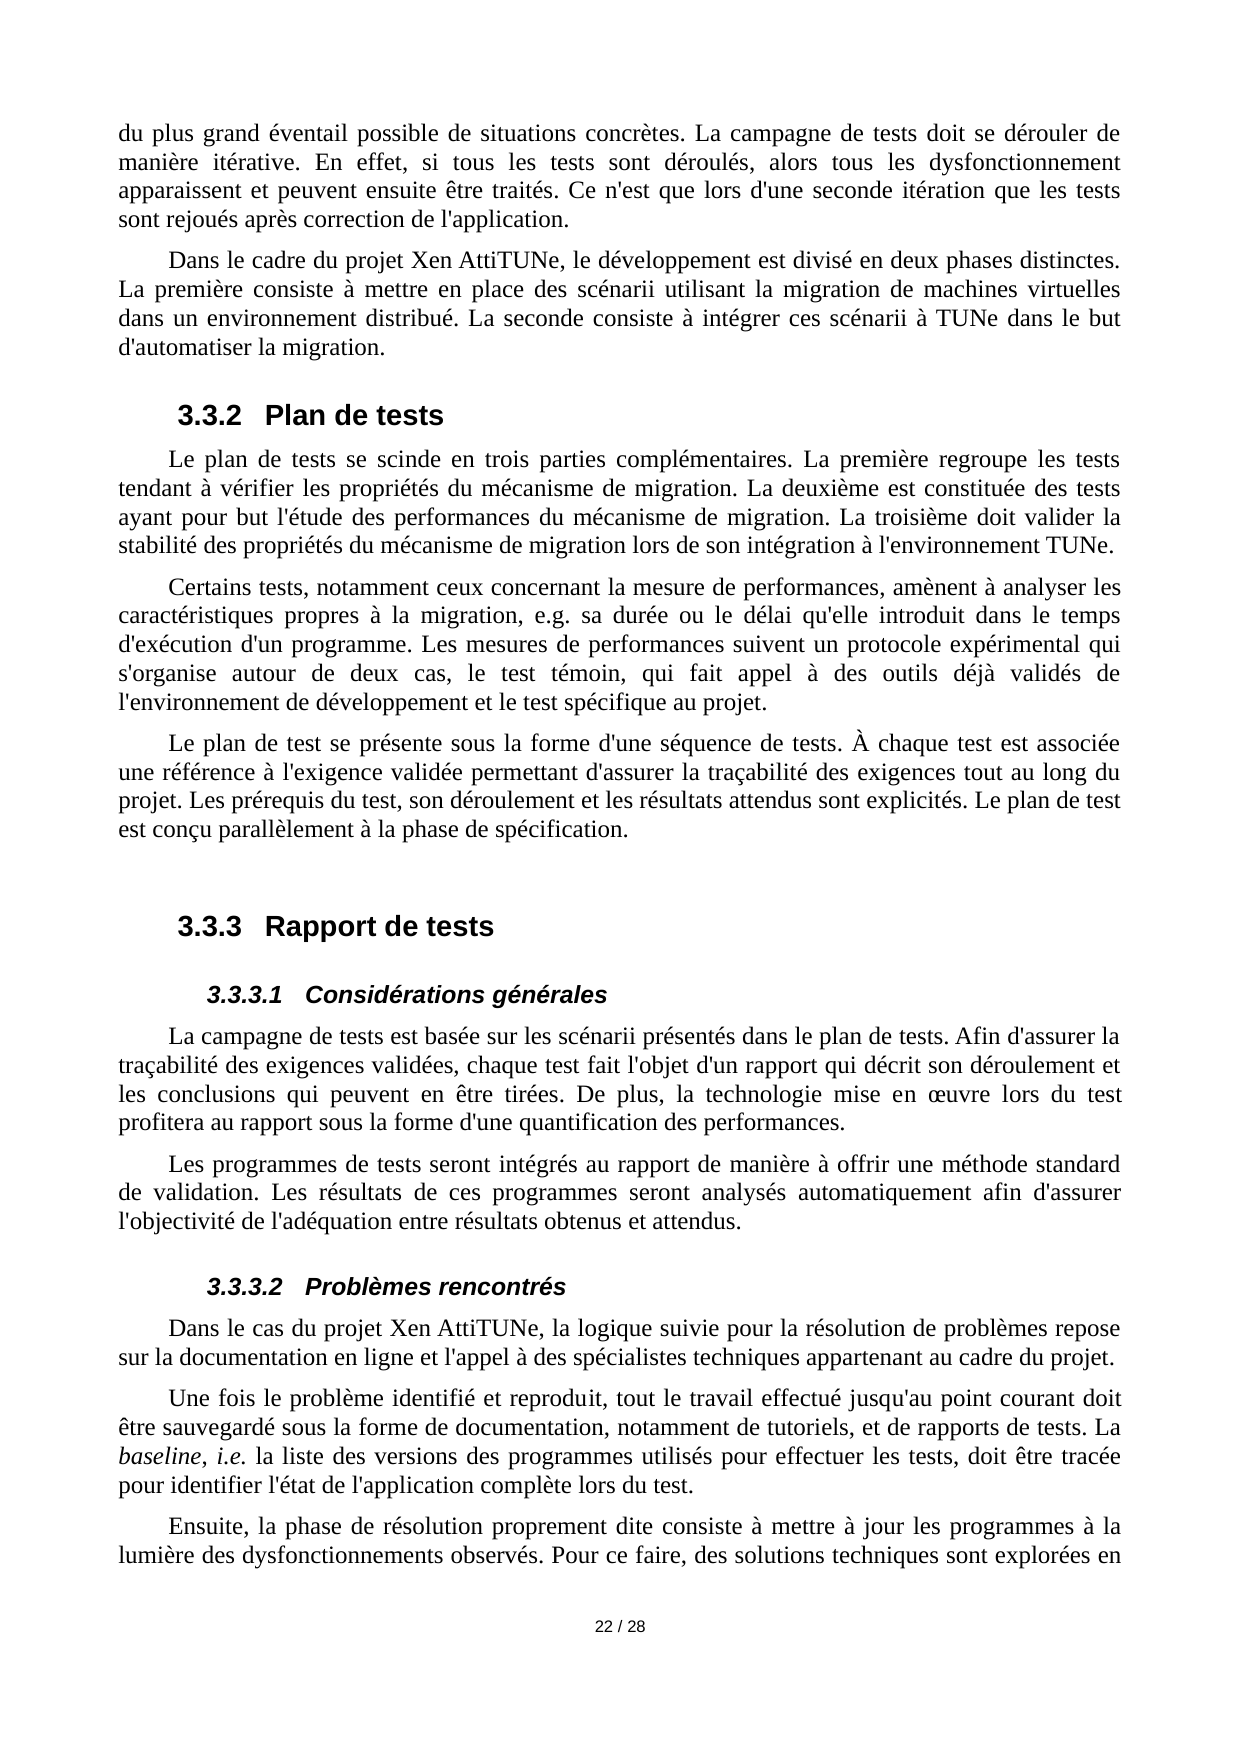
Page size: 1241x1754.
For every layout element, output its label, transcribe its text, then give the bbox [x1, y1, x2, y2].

text La campagne de tests est basée sur les scénarii présentés dans le plan de tests. Afin d'assurer la traçabilité des exigences validées, chaque test fait l'objet d'un rapport qui décrit son déroulement et les conclusions qui peuvent en être tirées. De plus, la technologie mise en œuvre lors du test profitera au rapport sous la forme d'une quantification des performances. [118, 1021, 1122, 1136]
text Les programmes de tests seront intégrés au rapport de manière à offrir une méthode standard de validation. Les résultats de ces programmes seront analysés automatiquement afin d'assurer l'objectivité de l'adéquation entre résultats obtenus et attendus. [118, 1149, 1122, 1235]
text Certains tests, notamment ceux concernant la mesure de performances, amènent à analyser les caractéristiques propres à la migration, e.g. sa durée ou le délai qu'elle introduit dans le temps d'exécution d'un programme. Les mesures de performances suivent un protocole expérimental qui s'organise autour de deux cas, le test témoin, qui fait appel à des outils déjà validés de l'environnement de développement et le test spécifique au projet. [118, 572, 1122, 715]
subtitle Rapport de tests [177, 909, 1122, 943]
text Ensuite, la phase de résolution proprement dite consiste à mettre à jour les programmes à la lumière des dysfonctionnements observés. Pour ce faire, des solutions techniques sont explorées en [118, 1511, 1122, 1568]
text Dans le cas du projet Xen AttiTUNe, la logique suivie pour la résolution de problèmes repose sur la documentation en ligne et l'appel à des spécialistes techniques appartenant au cadre du projet. [118, 1313, 1122, 1371]
subtitle Considérations générales [207, 980, 1122, 1009]
subtitle Plan de tests [177, 398, 1122, 432]
text Dans le cadre du projet Xen AttiTUNe, le développement est divisé en deux phases distinctes. La première consiste à mettre en place des scénarii utilisant la migration de machines virtuelles dans un environnement distribué. La seconde consiste à intégrer ces scénarii à TUNe dans le but d'automatiser la migration. [118, 246, 1122, 361]
text Le plan de test se présente sous la forme d'une séquence de tests. À chaque test est associée une référence à l'exigence validée permettant d'assurer la traçabilité des exigences tout au long du projet. Les prérequis du test, son déroulement et les résultats attendus sont explicités. Le plan de test est conçu parallèlement à la phase de spécification. [118, 728, 1122, 843]
subtitle Problèmes rencontrés [207, 1272, 1122, 1301]
text Le plan de tests se scinde en trois parties complémentaires. La première regroupe les tests tendant à vérifier les propriétés du mécanisme de migration. La deuxième est constituée des tests ayant pour but l'étude des performances du mécanisme de migration. La troisième doit valider la stabilité des propriétés du mécanisme de migration lors de son intégration à l'environnement TUNe. [118, 444, 1122, 559]
text du plus grand éventail possible de situations concrètes. La campagne de tests doit se dérouler de manière itérative. En effet, si tous les tests sont déroulés, alors tous les dysfonctionnement apparaissent et peuvent ensuite être traités. Ce n'est que lors d'une seconde itération que les tests sont rejoués après correction de l'application. [118, 118, 1122, 233]
text Une fois le problème identifié et reproduit, tout le travail effectué jusqu'au point courant doit être sauvegardé sous la forme de documentation, notamment de tutoriels, et de rapports de tests. La baseline, i.e. la liste des versions des programmes utilisés pour effectuer les tests, doit être tracée pour identifier l'état de l'application complète lors du test. [118, 1383, 1122, 1498]
